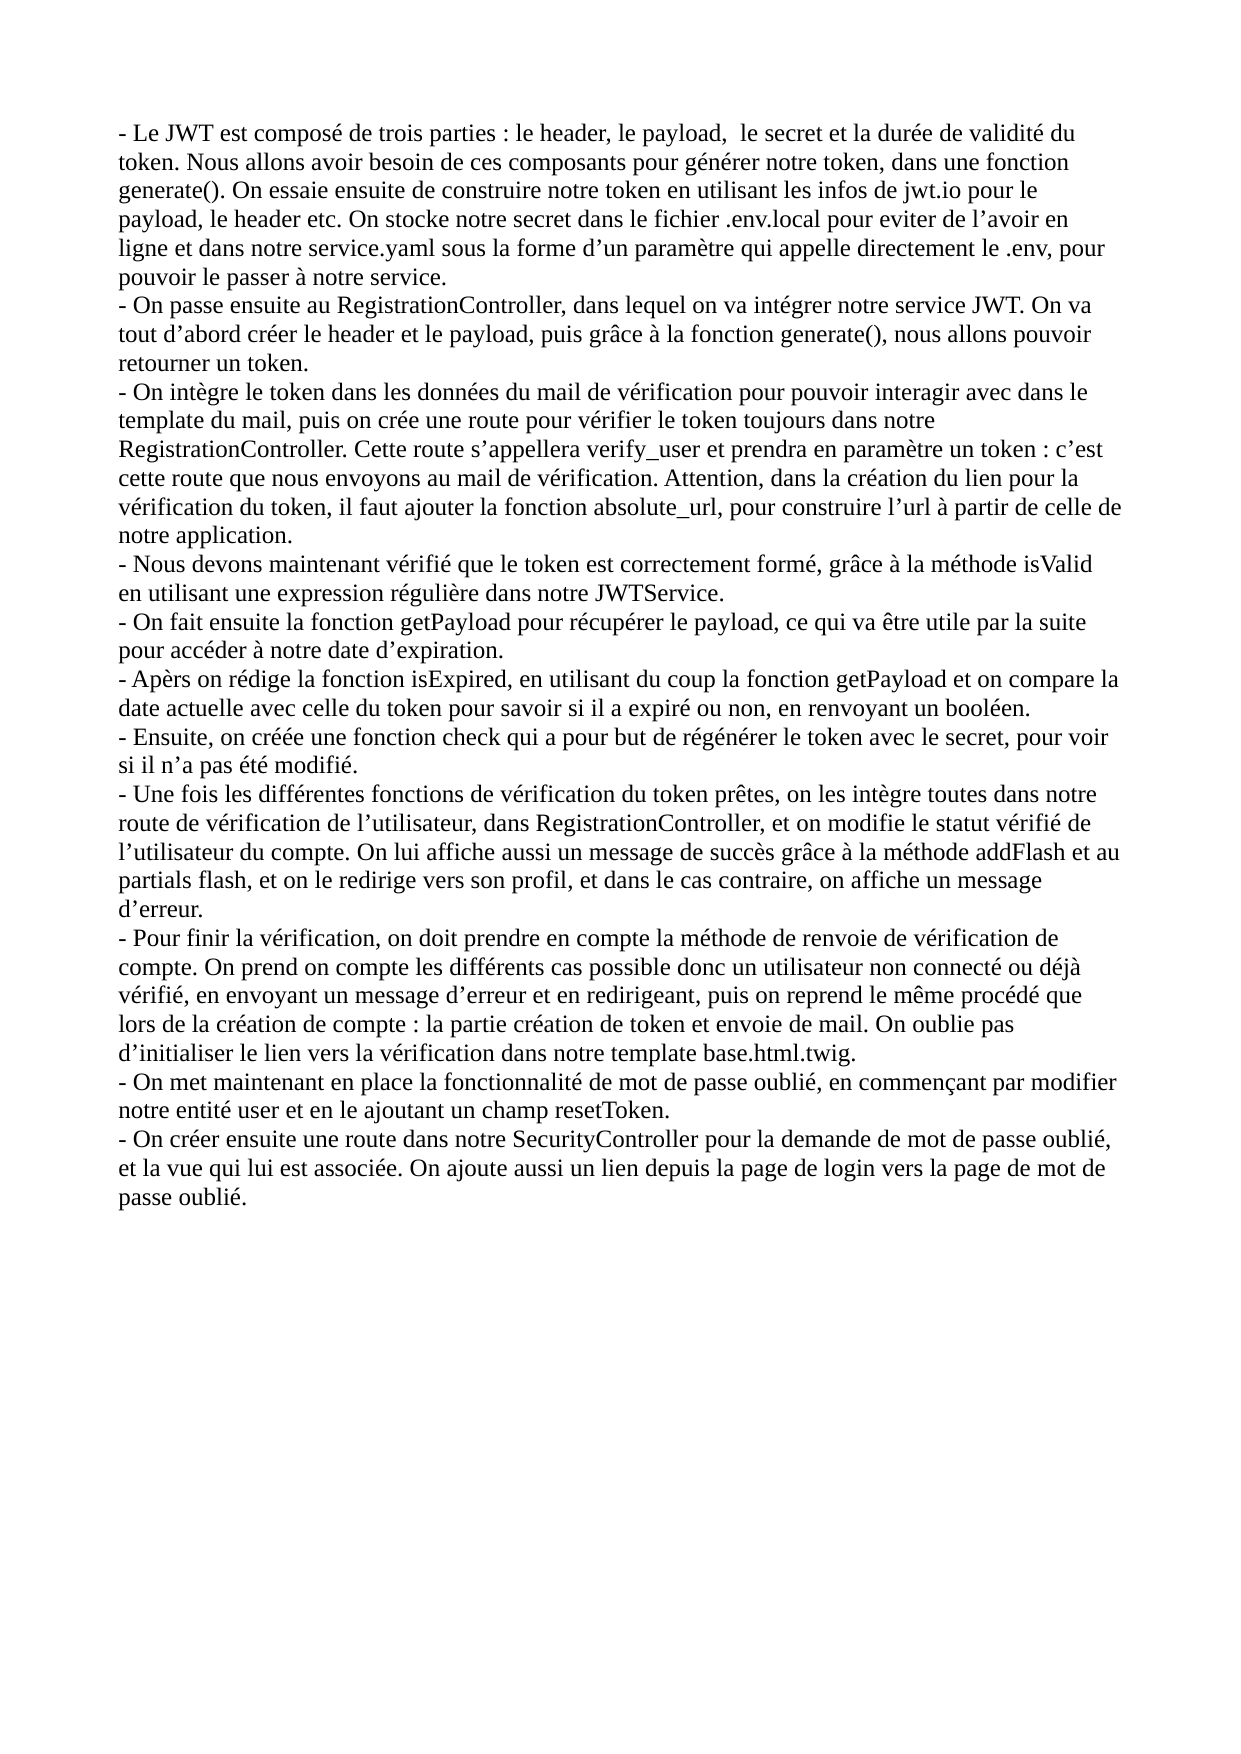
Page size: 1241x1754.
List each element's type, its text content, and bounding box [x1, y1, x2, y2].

text - Apèrs on rédige la fonction isExpired, en utilisant du coup la fonction getPayload et on compare la date actuelle avec celle du token pour savoir si il a expiré ou non, en renvoyant un booléen. [118, 664, 1122, 722]
text - Nous devons maintenant vérifié que le token est correctement formé, grâce à la méthode isValid en utilisant une expression régulière dans notre JWTService. [118, 549, 1122, 607]
text - On intègre le token dans les données du mail de vérification pour pouvoir interagir avec dans le template du mail, puis on crée une route pour vérifier le token toujours dans notre RegistrationController. Cette route s’appellera verify_user et prendra en paramètre un token : c’est cette route que nous envoyons au mail de vérification. Attention, dans la création du lien pour la vérification du token, il faut ajouter la fonction absolute_url, pour construire l’url à partir de celle de notre application. [118, 377, 1122, 549]
text - Ensuite, on créée une fonction check qui a pour but de régénérer le token avec le secret, pour voir si il n’a pas été modifié. [118, 722, 1122, 779]
text - Pour finir la vérification, on doit prendre en compte la méthode de renvoie de vérification de compte. On prend on compte les différents cas possible donc un utilisateur non connecté ou déjà vérifié, en envoyant un message d’erreur et en redirigeant, puis on reprend le même procédé que lors de la création de compte : la partie création de token et envoie de mail. On oublie pas d’initialiser le lien vers la vérification dans notre template base.html.twig. [118, 923, 1122, 1067]
text - Une fois les différentes fonctions de vérification du token prêtes, on les intègre toutes dans notre route de vérification de l’utilisateur, dans RegistrationController, et on modifie le statut vérifié de l’utilisateur du compte. On lui affiche aussi un message de succès grâce à la méthode addFlash et au partials flash, et on le redirige vers son profil, et dans le cas contraire, on affiche un message d’erreur. [118, 779, 1122, 923]
text - On créer ensuite une route dans notre SecurityController pour la demande de mot de passe oublié, et la vue qui lui est associée. On ajoute aussi un lien depuis la page de login vers la page de mot de passe oublié. [118, 1124, 1122, 1211]
text - On met maintenant en place la fonctionnalité de mot de passe oublié, en commençant par modifier notre entité user et en le ajoutant un champ resetToken. [118, 1067, 1122, 1124]
text - On passe ensuite au RegistrationController, dans lequel on va intégrer notre service JWT. On va tout d’abord créer le header et le payload, puis grâce à la fonction generate(), nous allons pouvoir retourner un token. [118, 291, 1122, 377]
text - Le JWT est composé de trois parties : le header, le payload, le secret et la durée de validité du token. Nous allons avoir besoin de ces composants pour générer notre token, dans une fonction generate(). On essaie ensuite de construire notre token en utilisant les infos de jwt.io pour le payload, le header etc. On stocke notre secret dans le fichier .env.local pour eviter de l’avoir en ligne et dans notre service.yaml sous la forme d’un paramètre qui appelle directement le .env, pour pouvoir le passer à notre service. [118, 118, 1122, 291]
text - On fait ensuite la fonction getPayload pour récupérer le payload, ce qui va être utile par la suite pour accéder à notre date d’expiration. [118, 607, 1122, 664]
